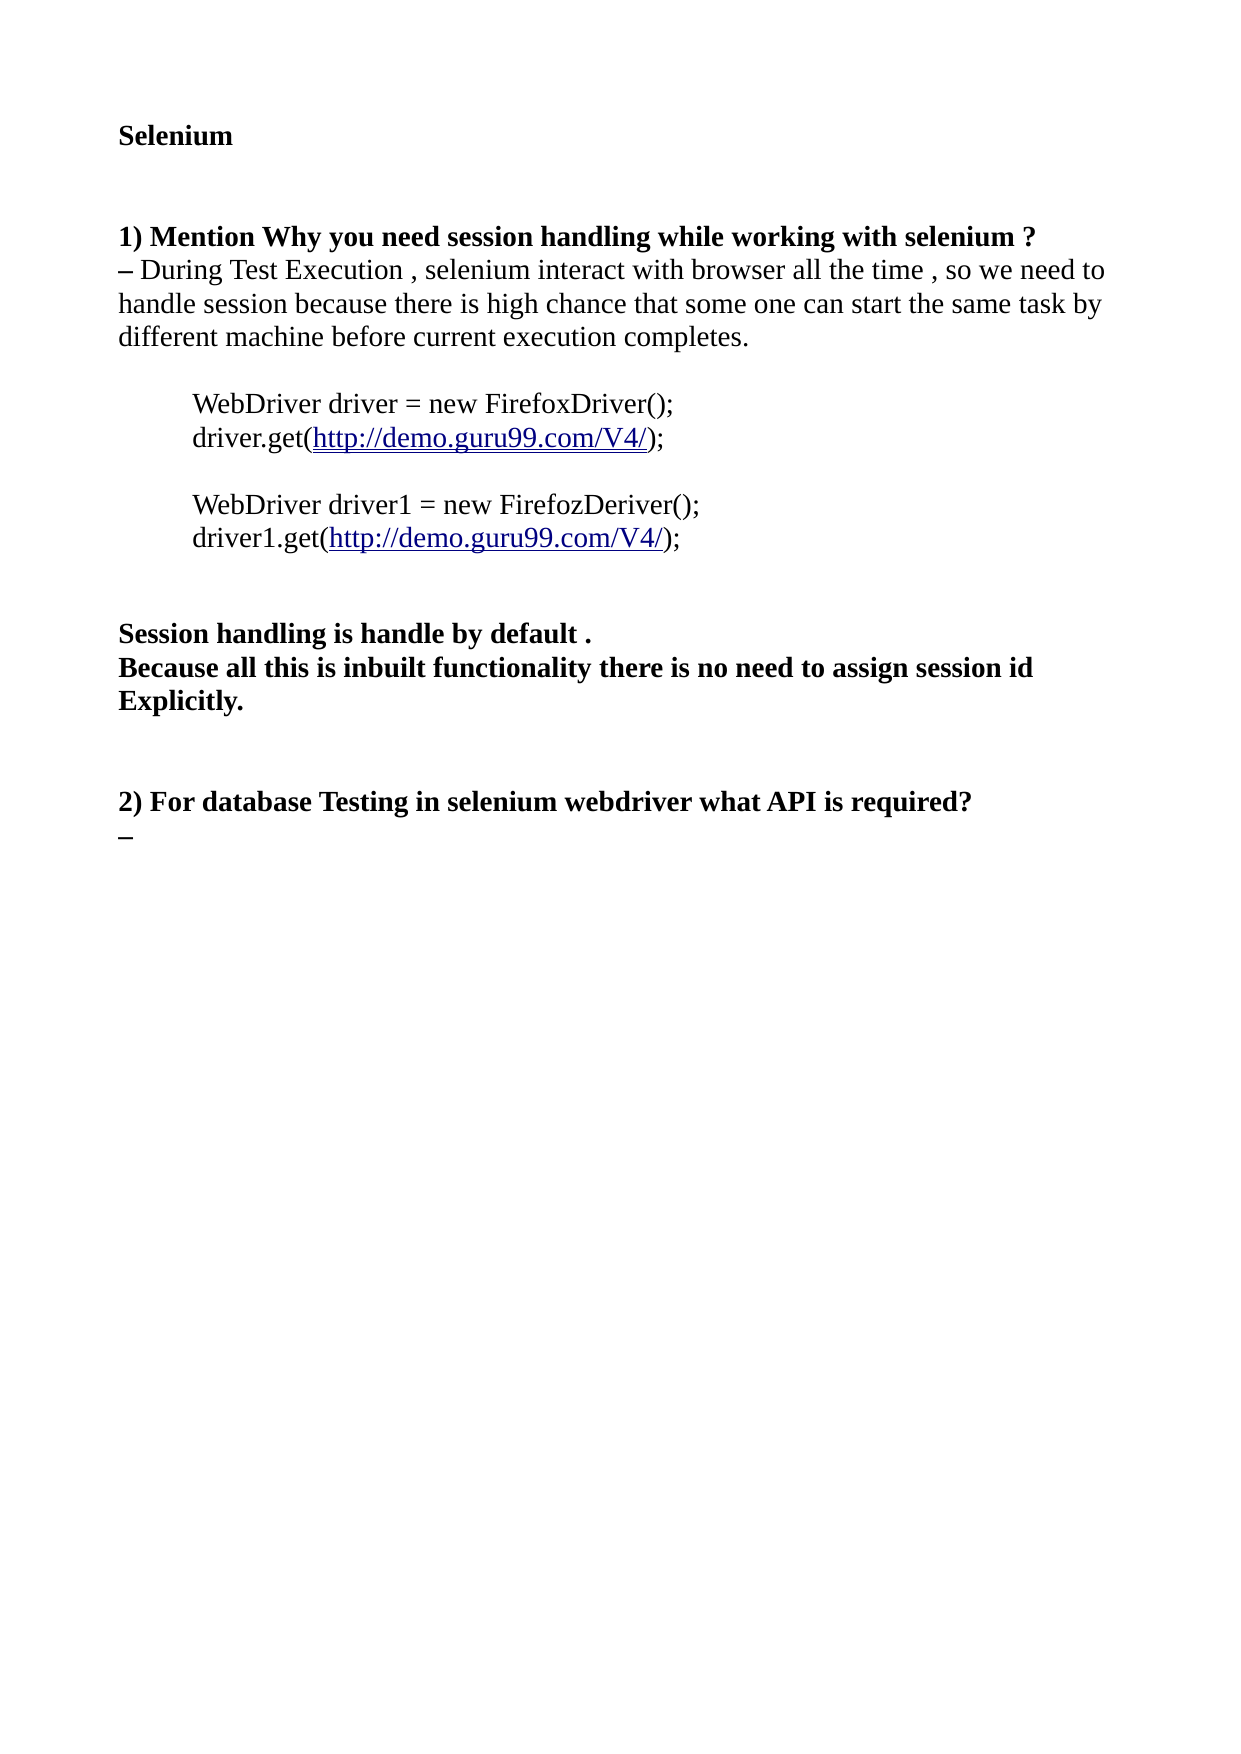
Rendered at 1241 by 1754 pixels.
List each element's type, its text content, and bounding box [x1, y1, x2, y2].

text – [118, 818, 1122, 851]
text 1) Mention Why you need session handling while working with selenium ? [118, 219, 1122, 252]
text 2) For database Testing in selenium webdriver what API is required? [118, 784, 1122, 818]
text Because all this is inbuilt functionality there is no need to assign session id Explicitly. [118, 650, 1122, 717]
text Selenium [118, 118, 1122, 152]
text Session handling is handle by default . [118, 616, 1122, 650]
text driver1.get(http://demo.guru99.com/V4/); [118, 521, 1122, 583]
text WebDriver driver = new FirefoxDriver(); driver.get(http://demo.guru99.com/V4/); [118, 386, 1122, 453]
text – During Test Execution , selenium interact with browser all the time , so we need to handle session because there is high chance that some one can start the same task by different machine before current execution completes. [118, 252, 1122, 353]
text WebDriver driver1 = new FirefozDeriver(); [118, 487, 1122, 521]
